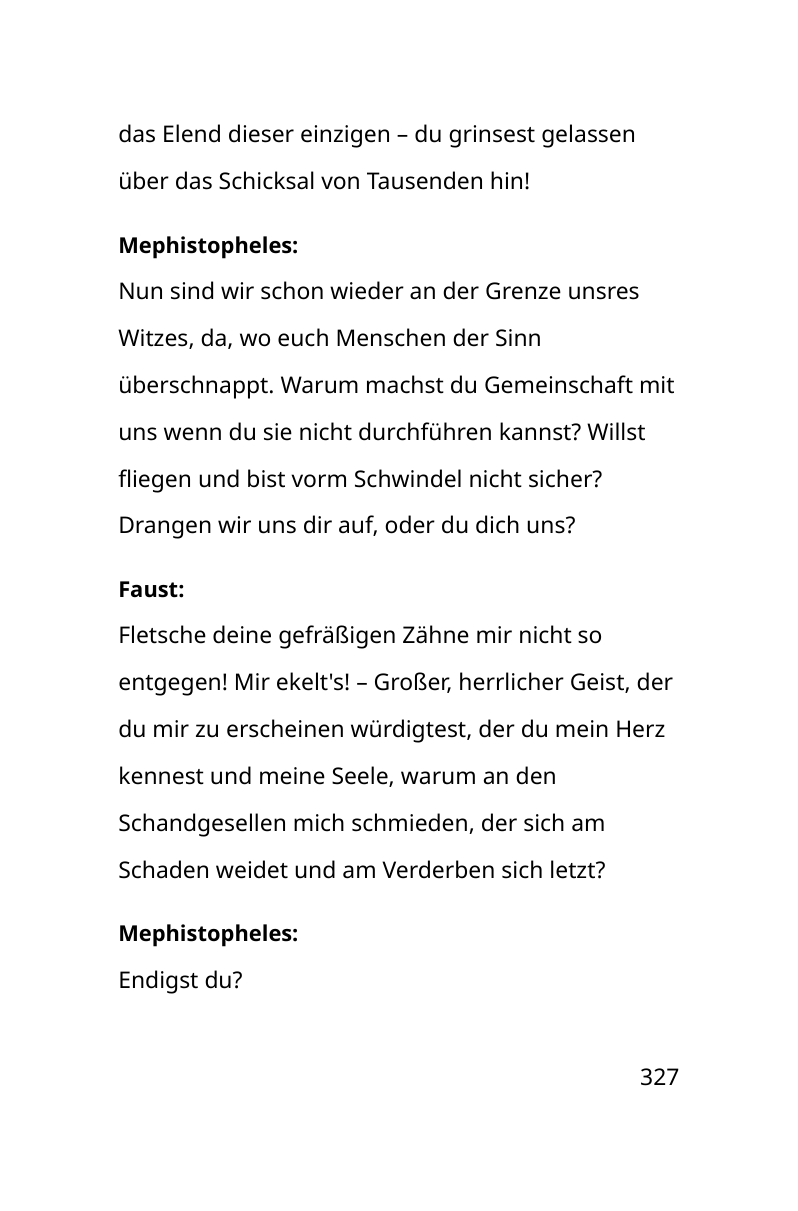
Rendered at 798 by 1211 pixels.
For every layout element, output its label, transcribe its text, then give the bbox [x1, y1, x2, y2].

text Mephistopheles: Endigst du? [118, 918, 679, 995]
text Faust: Fletsche deine gefräßigen Zähne mir nicht so entgegen! Mir ekelt's! – Großer, herrlicher Geist, der du mir zu erscheinen würdigtest, der du mein Herz kennest und meine Seele, warum an den Schandgesellen mich schmieden, der sich am Schaden weidet und am Verderben sich letzt? [118, 574, 679, 885]
text Mephistopheles: Nun sind wir schon wieder an der Grenze unsres Witzes, da, wo euch Menschen der Sinn überschnappt. Warum machst du Gemeinschaft mit uns wenn du sie nicht durchführen kannst? Willst fliegen und bist vorm Schwindel nicht sicher? Drangen wir uns dir auf, oder du dich uns? [118, 229, 679, 541]
text das Elend dieser einzigen – du grinsest gelassen über das Schicksal von Tausenden hin! [118, 118, 679, 196]
